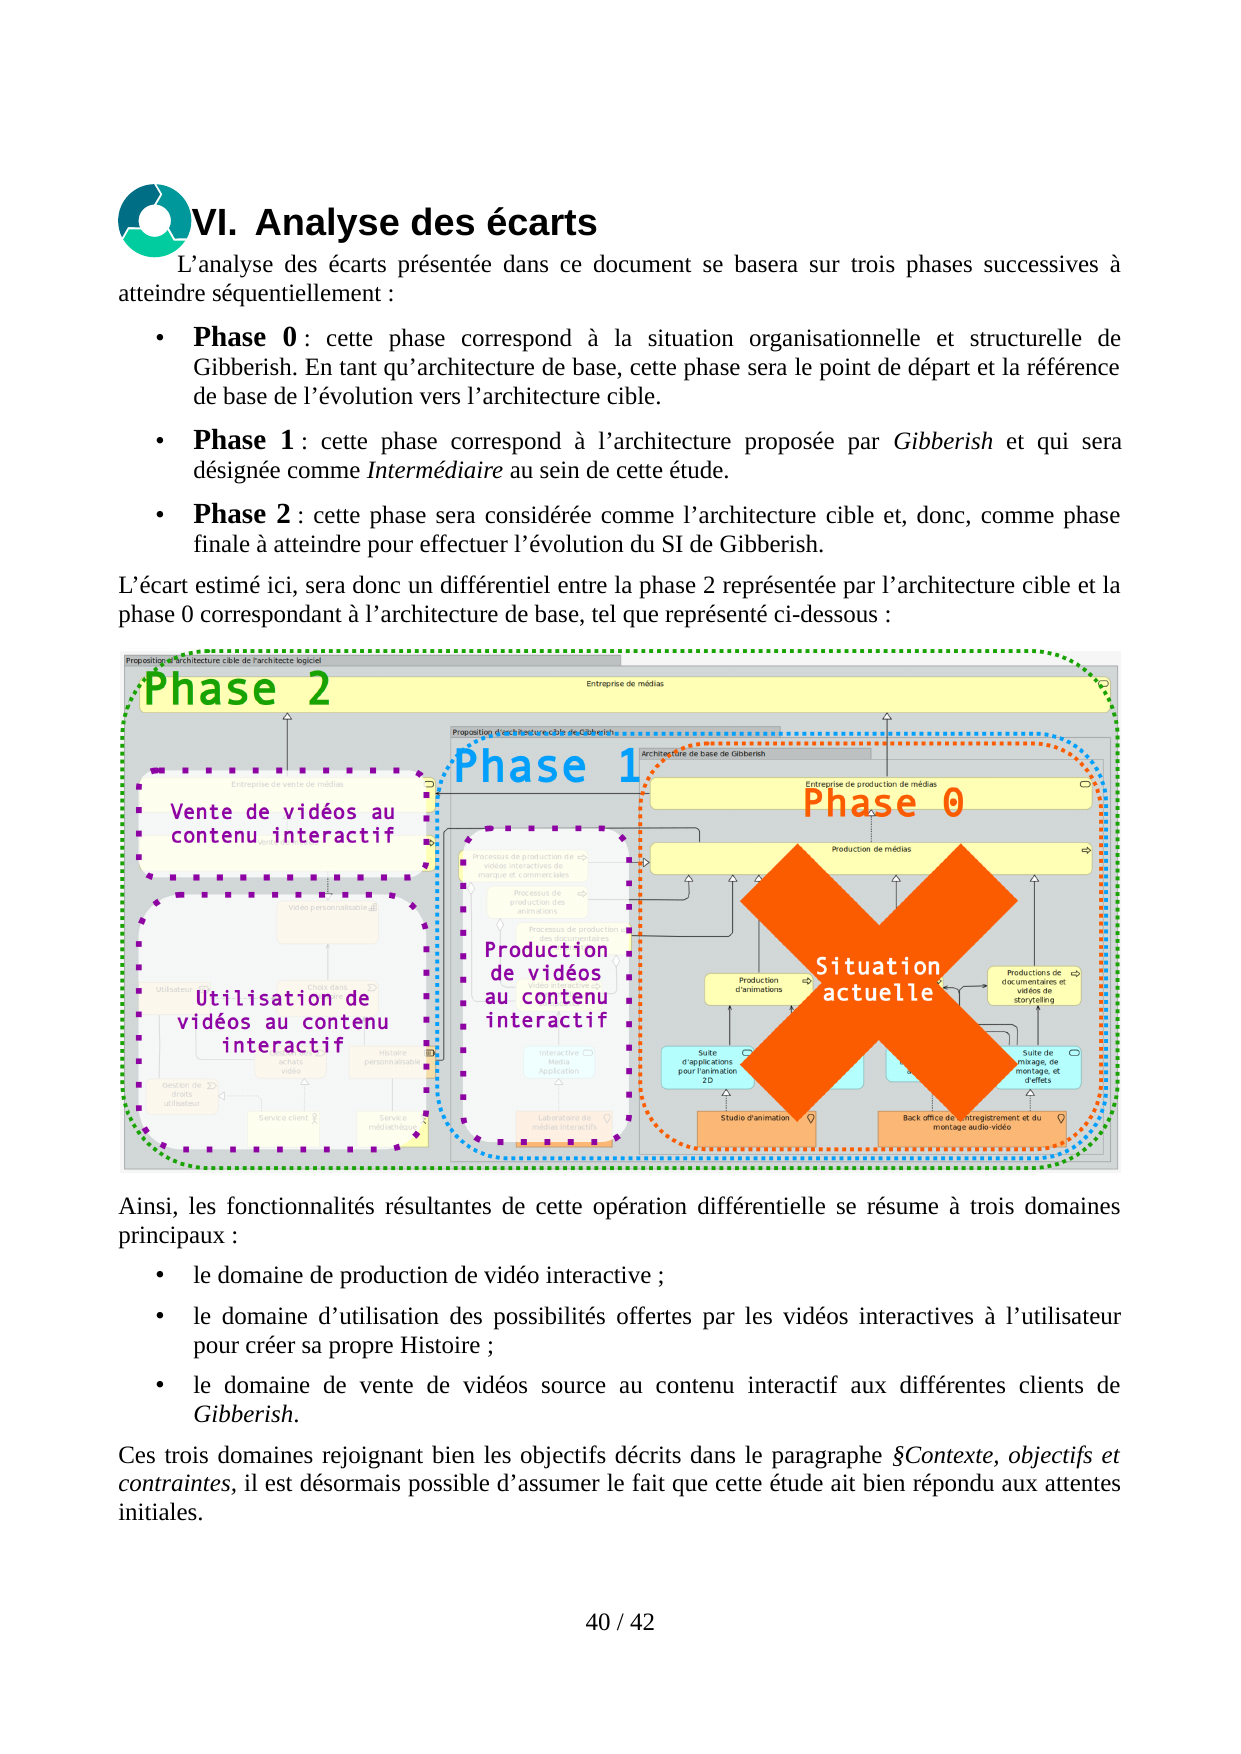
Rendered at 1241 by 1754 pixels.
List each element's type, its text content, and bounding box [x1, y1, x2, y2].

list Phase 0 : cette phase correspond à la situation organisationnelle et structurelle de Gibberish. En tant qu’architecture de base, cette phase sera le point de départ et la référence de base de l’évolution vers l’architecture cible. [156, 319, 1122, 410]
list le domaine de production de vidéo interactive ; [156, 1260, 1122, 1289]
list le domaine de vente de vidéos source au contenu interactif aux différentes clients de Gibberish. [156, 1370, 1122, 1428]
subtitle Analyse des écarts [126, 200, 1122, 244]
text Ces trois domaines rejoignant bien les objectifs décrits dans le paragraphe §Contexte, objectifs et contraintes, il est désormais possible d’assumer le fait que cette étude ait bien répondu aux attentes initiales. [118, 1440, 1122, 1526]
list Phase 2 : cette phase sera considérée comme l’architecture cible et, donc, comme phase finale à atteindre pour effectuer l’évolution du SI de Gibberish. [156, 496, 1122, 558]
text L’analyse des écarts présentée dans ce document se basera sur trois phases successives à atteindre séquentiellement : [118, 249, 1122, 307]
text Ainsi, les fonctionnalités résultantes de cette opération différentielle se résume à trois domaines principaux : [118, 1191, 1122, 1248]
picture [118, 645, 1123, 1174]
list Phase 1 : cette phase correspond à l’architecture proposée par Gibberish et qui sera désignée comme Intermédiaire au sein de cette étude. [156, 422, 1122, 484]
list le domaine d’utilisation des possibilités offertes par les vidéos interactives à l’utilisateur pour créer sa propre Histoire ; [156, 1301, 1122, 1358]
text L’écart estimé ici, sera donc un différentiel entre la phase 2 représentée par l’architecture cible et la phase 0 correspondant à l’architecture de base, tel que représenté ci-dessous : [118, 570, 1122, 628]
